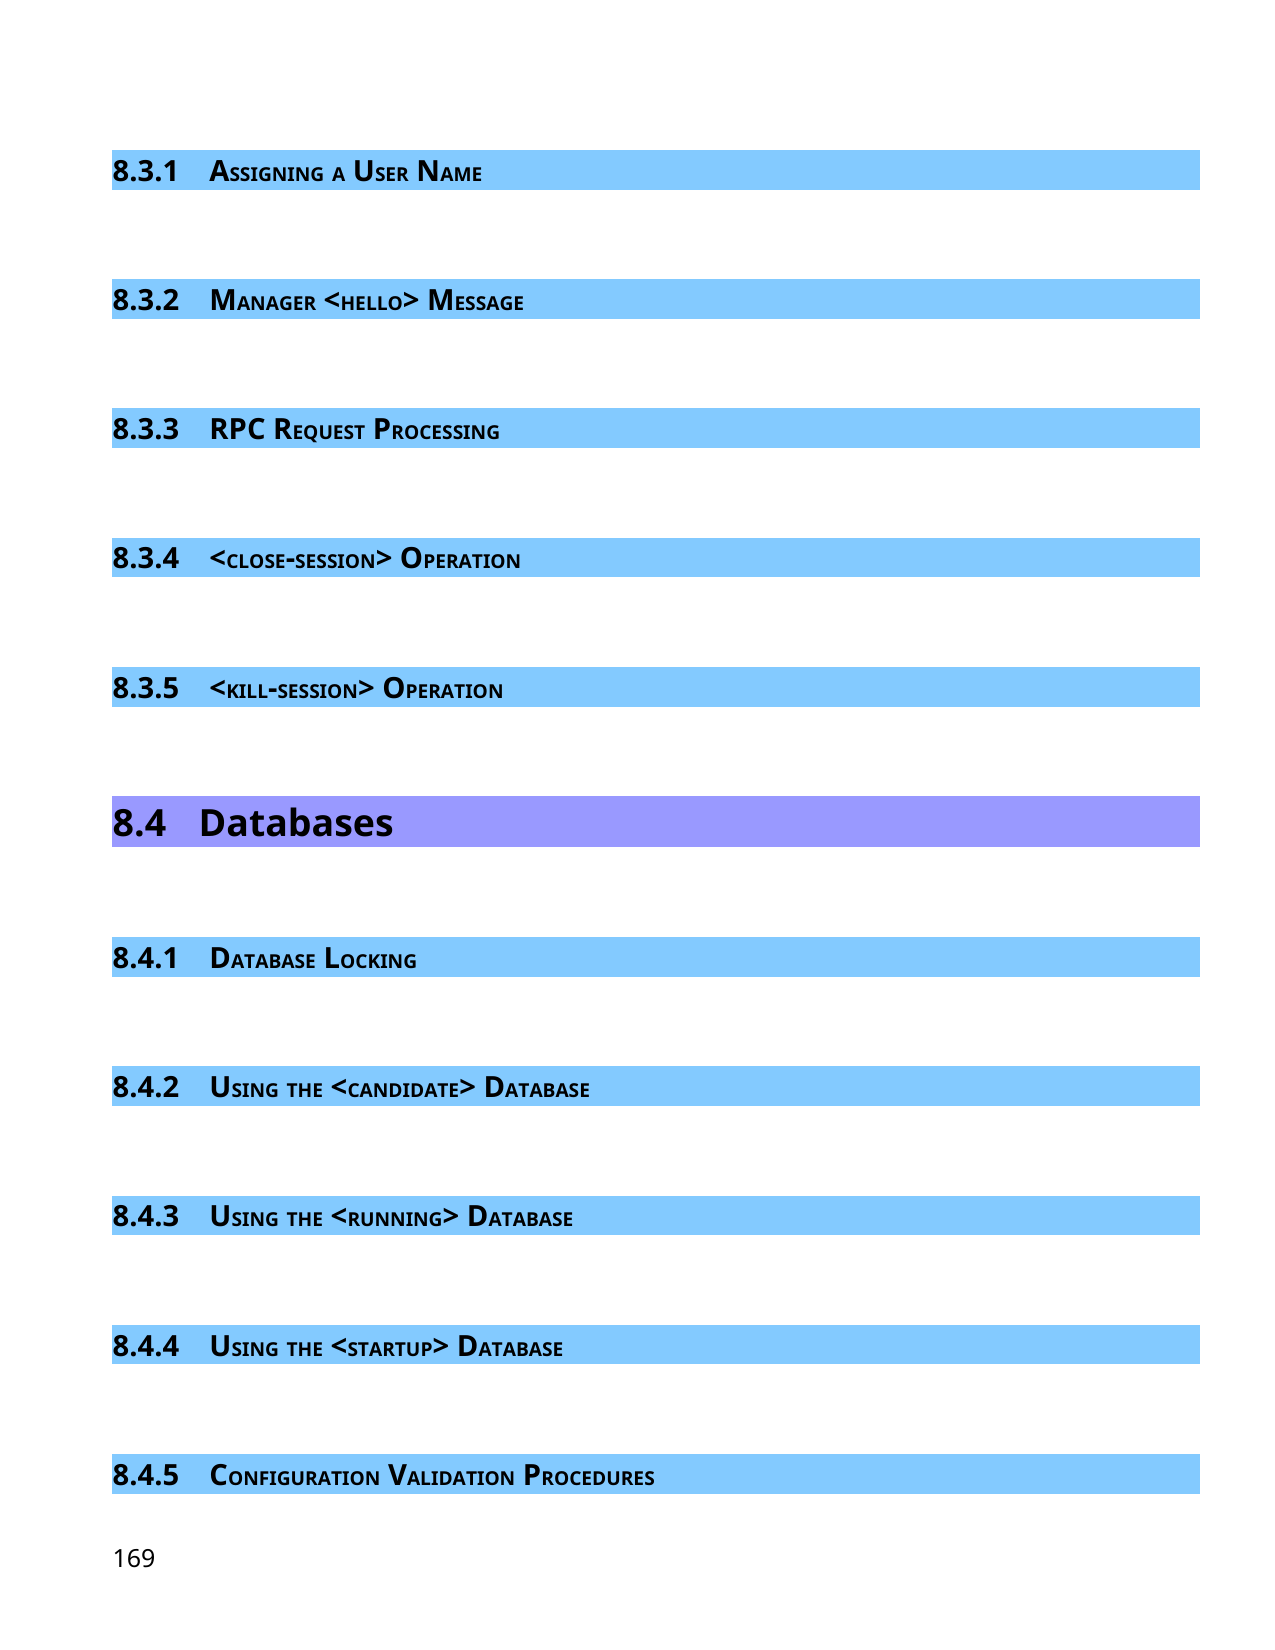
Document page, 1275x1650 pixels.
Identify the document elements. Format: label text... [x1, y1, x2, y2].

subtitle Database Locking [112, 937, 1200, 977]
subtitle Using the <running> Database [112, 1196, 1200, 1235]
subtitle Manager <hello> Message [112, 279, 1200, 319]
subtitle <close-session> Operation [112, 538, 1200, 577]
subtitle Configuration Validation Procedures [112, 1454, 1200, 1494]
subtitle <kill-session> Operation [112, 667, 1200, 707]
subtitle Using the <candidate> Database [112, 1066, 1200, 1106]
subtitle Databases [112, 796, 1200, 847]
subtitle Using the <startup> Database [112, 1325, 1200, 1364]
subtitle Assigning a User Name [112, 150, 1200, 190]
subtitle RPC Request Processing [112, 408, 1200, 448]
